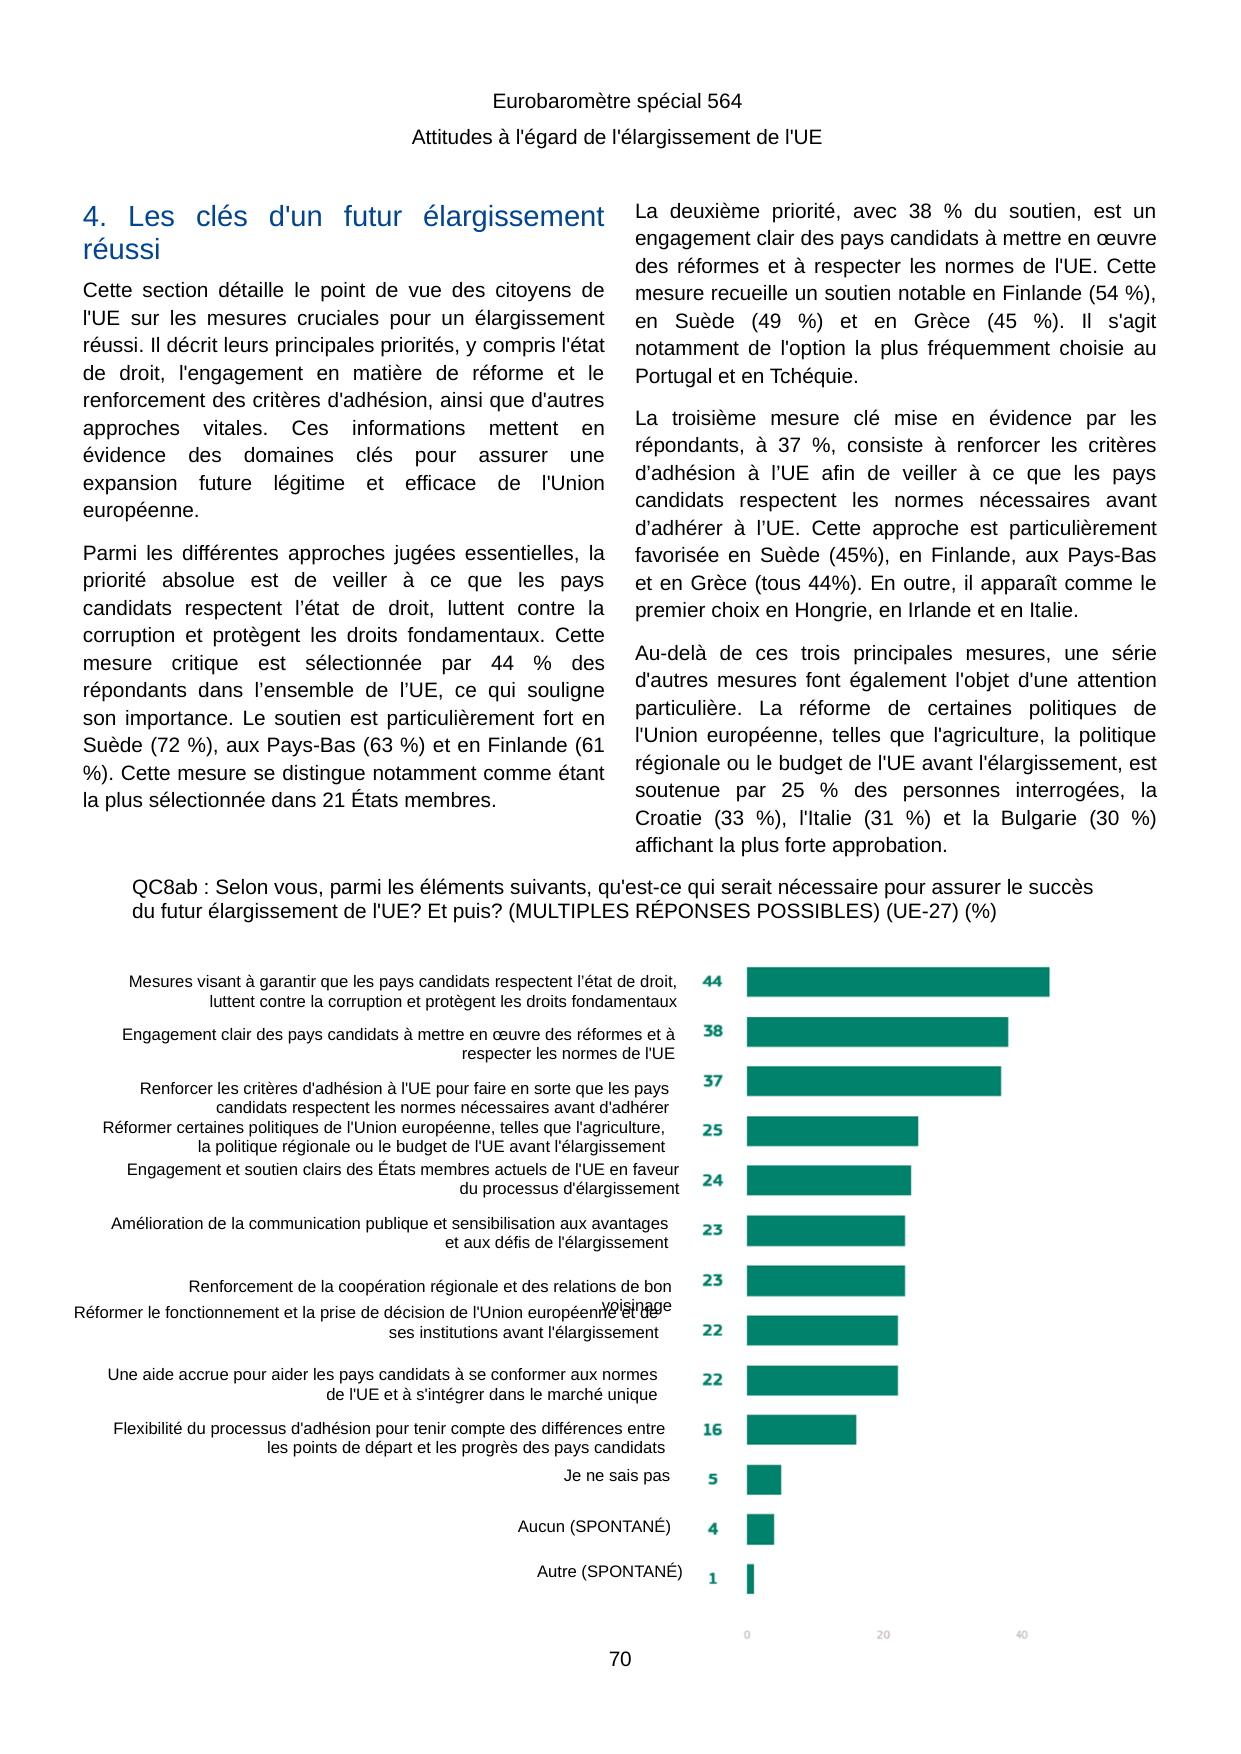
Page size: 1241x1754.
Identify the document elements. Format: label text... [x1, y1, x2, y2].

subtitle 4. Les clés d'un futur élargissement réussi [83, 199, 605, 266]
text La deuxième priorité, avec 38 % du soutien, est un engagement clair des pays candidats à mettre en œuvre des réformes et à respecter les normes de l'UE. Cette mesure recueille un soutien notable en Finlande (54 %), en Suède (49 %) et en Grèce (45 %). Il s'agit notamment de l'option la plus fréquemment choisie au Portugal et en Tchéquie. [635, 199, 1157, 388]
text Au-delà de ces trois principales mesures, une série d'autres mesures font également l'objet d'une attention particulière. La réforme de certaines politiques de l'Union européenne, telles que l'agriculture, la politique régionale ou le budget de l'UE avant l'élargissement, est soutenue par 25 % des personnes interrogées, la Croatie (33 %), l'Italie (31 %) et la Bulgarie (30 %) affichant la plus forte approbation. [635, 640, 1157, 857]
text Cette section détaille le point de vue des citoyens de l'UE sur les mesures cruciales pour un élargissement réussi. Il décrit leurs principales priorités, y compris l'état de droit, l'engagement en matière de réforme et le renforcement des critères d'adhésion, ainsi que d'autres approches vitales. Ces informations mettent en évidence des domaines clés pour assurer une expansion future légitime et efficace de l'Union européenne. [83, 278, 605, 522]
text Parmi les différentes approches jugées essentielles, la priorité absolue est de veiller à ce que les pays candidats respectent l’état de droit, luttent contre la corruption et protègent les droits fondamentaux. Cette mesure critique est sélectionnée par 44 % des répondants dans l’ensemble de l’UE, ce qui souligne son importance. Le soutien est particulièrement fort en Suède (72 %), aux Pays-Bas (63 %) et en Finlande (61 %). Cette mesure se distingue notamment comme étant la plus sélectionnée dans 21 États membres. [83, 540, 605, 812]
picture [689, 947, 1129, 1653]
text La troisième mesure clé mise en évidence par les répondants, à 37 %, consiste à renforcer les critères d’adhésion à l’UE afin de veiller à ce que les pays candidats respectent les normes nécessaires avant d’adhérer à l’UE. Cette approche est particulièrement favorisée en Suède (45%), en Finlande, aux Pays-Bas et en Grèce (tous 44%). En outre, il apparaît comme le premier choix en Hongrie, en Irlande et en Italie. [635, 406, 1157, 622]
